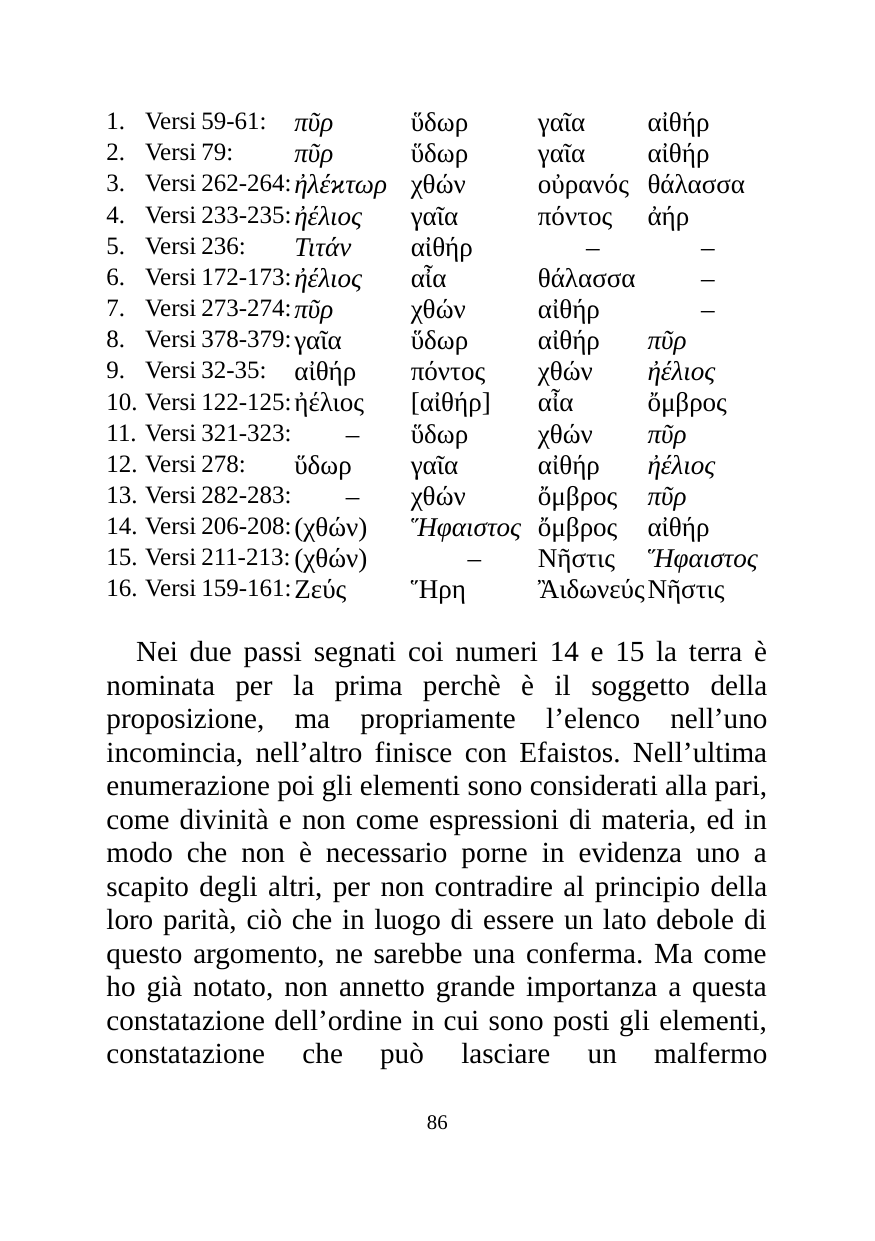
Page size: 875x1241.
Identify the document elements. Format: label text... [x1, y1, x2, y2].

table_cell 5. [106, 231, 145, 262]
table_cell 321-323: [201, 418, 294, 449]
table_cell Versi [145, 480, 201, 511]
table_cell – [538, 231, 647, 262]
table_cell 6. [106, 262, 145, 293]
table_cell πόντος [411, 355, 538, 387]
table_cell αἰθήρ [294, 355, 411, 387]
table_cell 378-379: [201, 324, 294, 355]
table_cell 262-264: [201, 169, 294, 200]
table_cell οὐρανός [538, 169, 647, 200]
table_cell αἰθήρ [538, 449, 647, 480]
table_cell γαῖα [538, 138, 647, 168]
table_cell ἀήρ [647, 200, 768, 231]
table_cell χθών [538, 355, 647, 387]
table_cell 233-235: [201, 200, 294, 231]
table_cell – [294, 418, 411, 449]
table_cell ὕδωρ [411, 418, 538, 449]
table_cell 12. [106, 449, 145, 480]
table_cell αἰθήρ [538, 293, 647, 324]
table_cell αἰθήρ [538, 324, 647, 355]
table_cell ἠέλιος [294, 387, 411, 418]
table_cell Ἥφαιστος [647, 542, 768, 573]
table_cell αἰθήρ [411, 231, 538, 262]
table_cell 8. [106, 324, 145, 355]
table_cell Versi [145, 200, 201, 231]
table_cell – [411, 542, 538, 573]
table_cell Versi [145, 542, 201, 573]
table_cell – [647, 293, 768, 324]
table_cell (χθών) [294, 542, 411, 573]
table_cell χθών [411, 169, 538, 200]
table_cell πῦρ [647, 324, 768, 355]
table_cell 172-173: [201, 262, 294, 293]
table_header Versi [145, 106, 201, 137]
table_cell Versi [145, 449, 201, 480]
table_cell ἠέλιος [294, 200, 411, 231]
table_cell 9. [106, 355, 145, 387]
table_header πῦρ [294, 106, 411, 137]
table_cell θάλασσα [538, 262, 647, 293]
table_cell πῦρ [294, 293, 411, 324]
table_cell Versi [145, 231, 201, 262]
table_cell (χθών) [294, 511, 411, 542]
table_cell 11. [106, 418, 145, 449]
table_cell 206-208: [201, 511, 294, 542]
table_cell αἰθήρ [647, 511, 768, 542]
table_cell ὄμβρος [538, 511, 647, 542]
table_cell 211-213: [201, 542, 294, 573]
table_cell 13. [106, 480, 145, 511]
table_cell 4. [106, 200, 145, 231]
table_cell πῦρ [647, 480, 768, 511]
table_cell ὕδωρ [411, 324, 538, 355]
table_cell Versi [145, 293, 201, 324]
table_cell χθών [411, 293, 538, 324]
table_cell γαῖα [411, 449, 538, 480]
table_cell γαῖα [294, 324, 411, 355]
table_cell Νῆστις [538, 542, 647, 573]
table_cell ὄμβρος [647, 387, 768, 418]
table_cell 2. [106, 138, 145, 168]
table_cell γαῖα [411, 200, 538, 231]
table_cell 32-35: [201, 355, 294, 387]
table_cell 273-274: [201, 293, 294, 324]
table_cell [αἰθήρ] [411, 387, 538, 418]
table_cell 282-283: [201, 480, 294, 511]
table_cell Versi [145, 355, 201, 387]
table_cell 278: [201, 449, 294, 480]
table_cell Νῆστις [647, 574, 768, 604]
table_cell πῦρ [294, 138, 411, 168]
table_cell Versi [145, 418, 201, 449]
table_cell ἠέλιος [647, 449, 768, 480]
table_header 1. [106, 106, 145, 137]
table_cell Ἂιδωνεύς [538, 574, 647, 604]
table_cell 159-161: [201, 574, 294, 604]
table_cell 16. [106, 574, 145, 604]
table_cell 14. [106, 511, 145, 542]
table_cell – [294, 480, 411, 511]
table_cell 236: [201, 231, 294, 262]
table_cell Versi [145, 511, 201, 542]
table_cell Ἥρη [411, 574, 538, 604]
table_header αἰθήρ [647, 106, 768, 137]
table_cell Ἥφαιστος [411, 511, 538, 542]
table_cell Τιτάν [294, 231, 411, 262]
table_cell χθών [411, 480, 538, 511]
table_cell Versi [145, 387, 201, 418]
table_cell θάλασσα [647, 169, 768, 200]
table_cell χθών [538, 418, 647, 449]
table_cell Versi [145, 574, 201, 604]
table_header 59-61: [201, 106, 294, 137]
table_cell Versi [145, 169, 201, 200]
table_cell 10. [106, 387, 145, 418]
table_cell αἶα [538, 387, 647, 418]
table_cell αἰθήρ [647, 138, 768, 168]
table_cell ἠέλιος [647, 355, 768, 387]
table_cell – [647, 262, 768, 293]
table_cell Versi [145, 138, 201, 168]
table_cell αἶα [411, 262, 538, 293]
table_cell 7. [106, 293, 145, 324]
text Nei due passi segnati coi numeri 14 e 15 la terra è nominata per la prima perchè è il soggetto della proposizione, ma propriamente l’elenco nell’uno incomincia, nell’altro finisce con Efaistos. Nell’ultima enumerazione poi gli elementi sono considerati alla pari, come divinità e non come espressioni di materia, ed in modo che non è necessario porne in evidenza uno a scapito degli altri, per non contradire al principio della loro parità, ciò che in luogo di essere un lato debole di questo argomento, ne sarebbe una conferma. Ma come ho già notato, non annetto grande importanza a questa constatazione dell’ordine in cui sono posti gli elementi, constatazione che può lasciare un malfermo [106, 634, 768, 1070]
table_cell Versi [145, 262, 201, 293]
table_cell 122-125: [201, 387, 294, 418]
table_cell 79: [201, 138, 294, 168]
table_cell 15. [106, 542, 145, 573]
table_cell ἠλέϰτωρ [294, 169, 411, 200]
table_cell Versi [145, 324, 201, 355]
table_cell Ζεύς [294, 574, 411, 604]
table_header ὕδωρ [411, 106, 538, 137]
table_header γαῖα [538, 106, 647, 137]
table_cell πόντος [538, 200, 647, 231]
table_cell ἠέλιος [294, 262, 411, 293]
table_cell ὕδωρ [411, 138, 538, 168]
table_cell – [647, 231, 768, 262]
table_cell πῦρ [647, 418, 768, 449]
table_cell ὄμβρος [538, 480, 647, 511]
table_cell 3. [106, 169, 145, 200]
table_cell ὕδωρ [294, 449, 411, 480]
